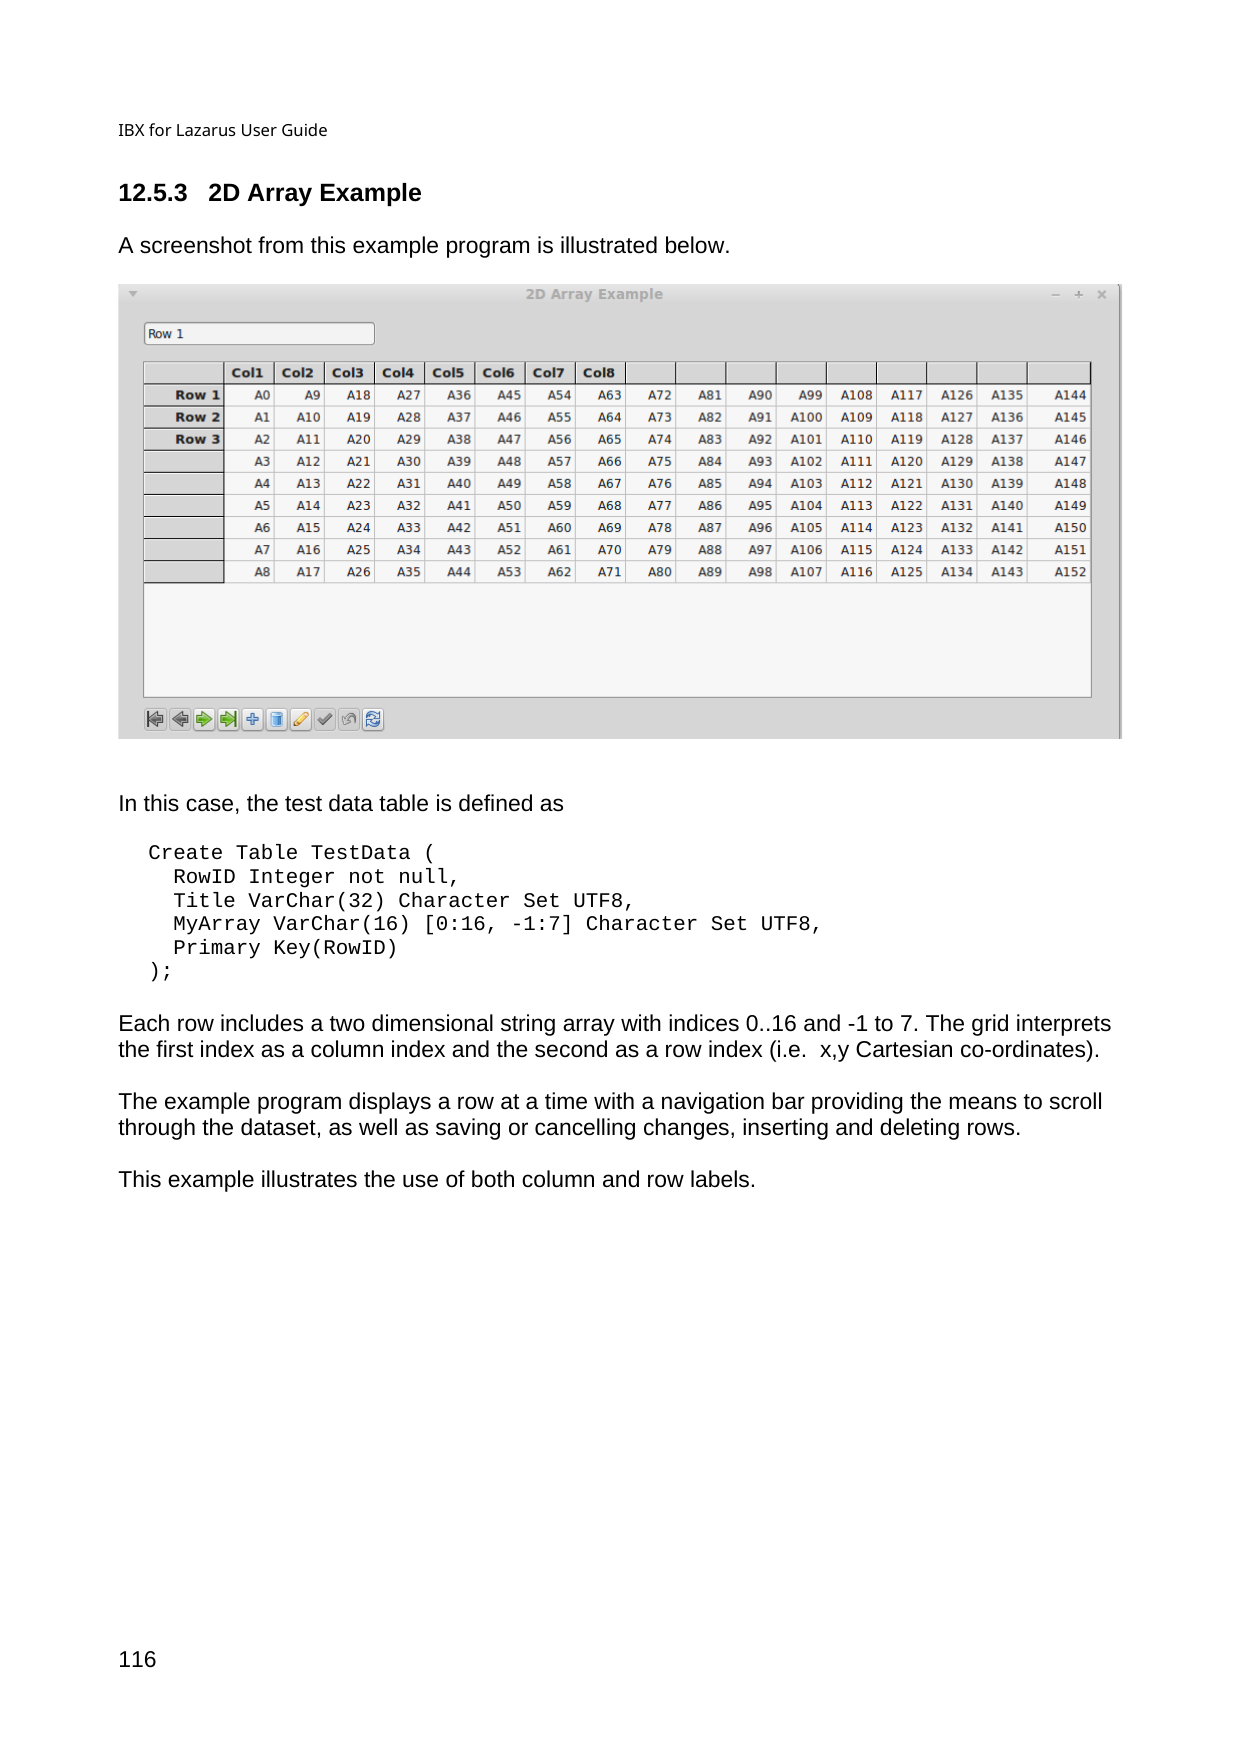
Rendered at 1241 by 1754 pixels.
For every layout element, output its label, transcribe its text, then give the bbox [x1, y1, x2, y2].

text A screenshot from this example program is illustrated below. [118, 232, 1122, 259]
text The example program displays a row at a time with a navigation bar providing the means to scroll through the dataset, as well as saving or cancelling changes, inserting and deleting rows. [118, 1088, 1122, 1141]
picture [118, 284, 1123, 739]
text RowID Integer not null, [148, 866, 1122, 889]
text Primary Key(RowID) [148, 937, 1122, 961]
text Create Table TestData ( [148, 842, 1122, 866]
text MyArray VarChar(16) [0:16, -1:7] Character Set UTF8, [148, 913, 1122, 937]
subtitle 2D Array Example [118, 178, 1122, 207]
text Title VarChar(32) Character Set UTF8, [148, 889, 1122, 913]
text Each row includes a two dimensional string array with indices 0..16 and -1 to 7. The grid interprets the first index as a column index and the second as a row index (i.e. x,y Cartesian co-ordinates). [118, 1010, 1122, 1062]
text ); [148, 961, 1122, 984]
text In this case, the test data table is defined as [118, 790, 1122, 817]
text This example illustrates the use of both column and row labels. [118, 1166, 1122, 1192]
